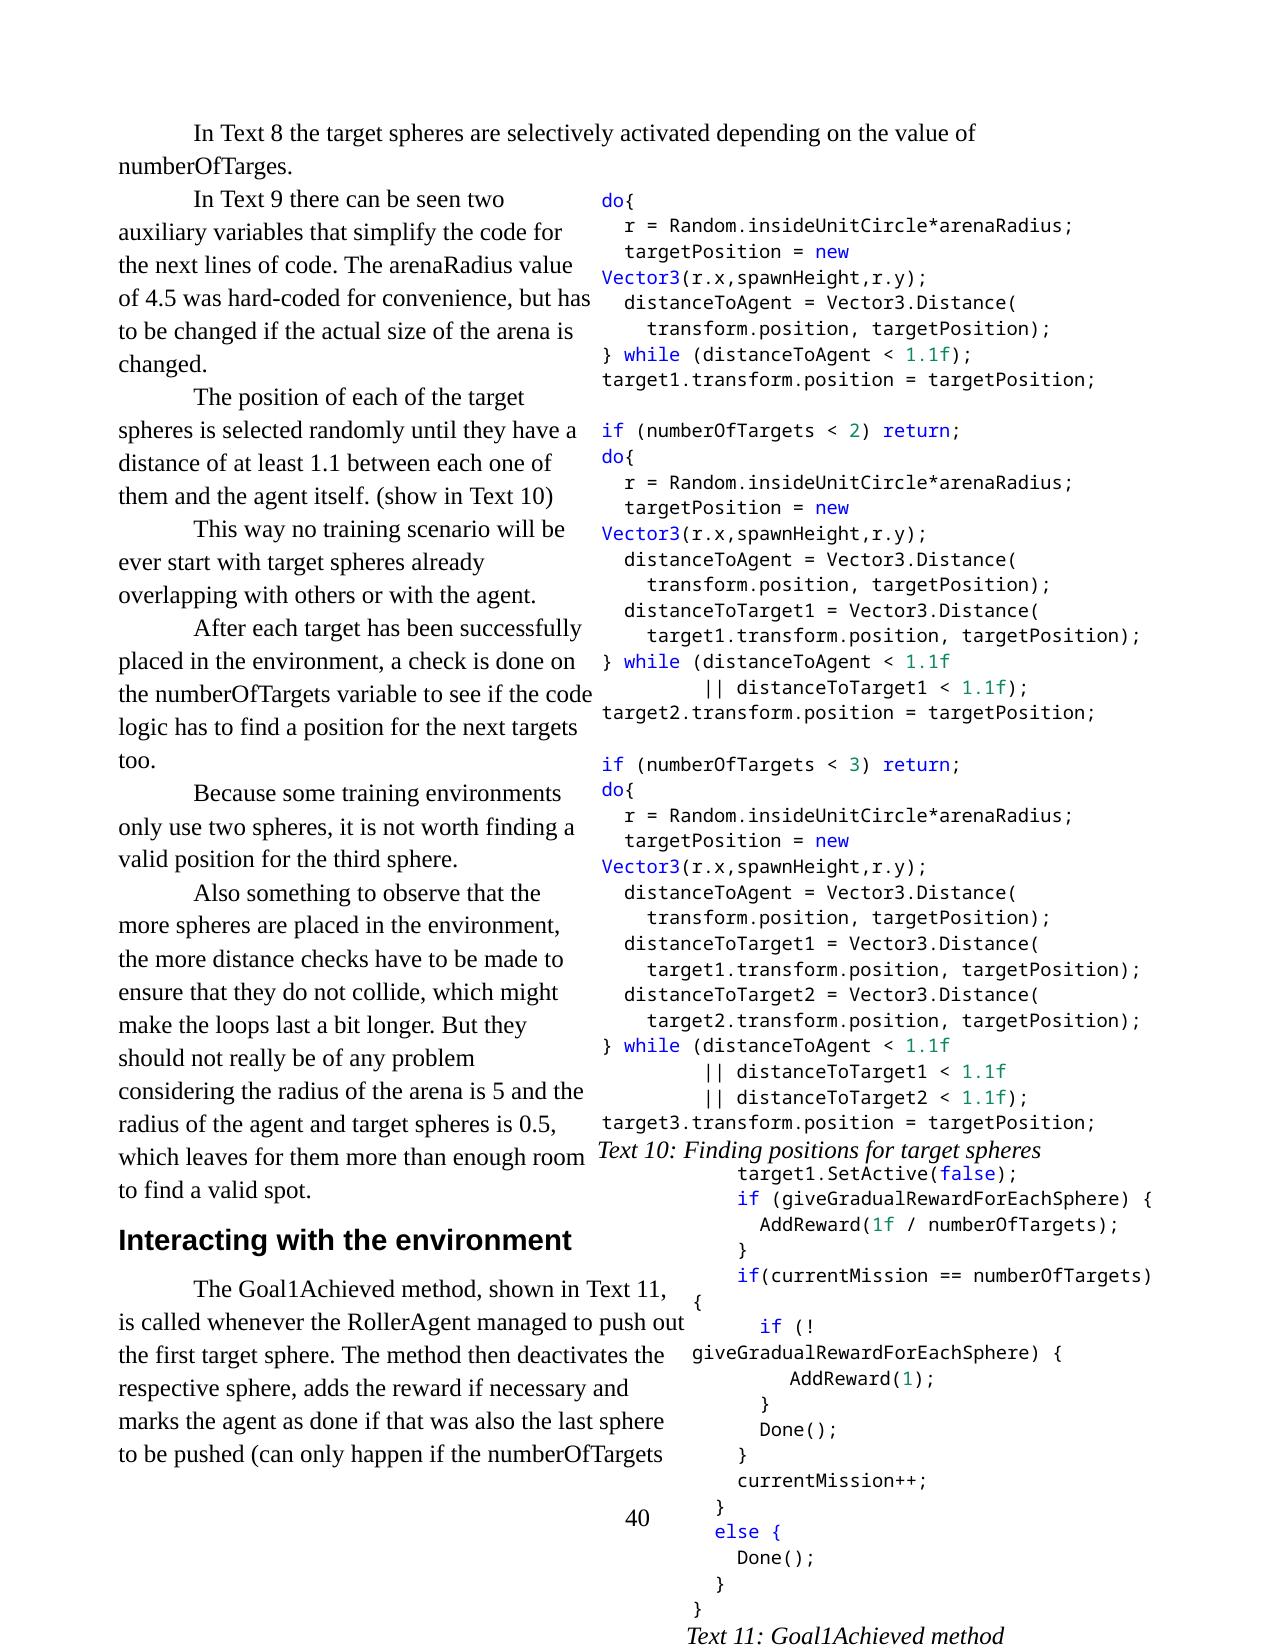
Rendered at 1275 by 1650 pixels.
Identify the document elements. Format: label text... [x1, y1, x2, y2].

text This way no training scenario will be ever start with target spheres already overlapping with others or with the agent. [118, 514, 597, 609]
subtitle Interacting with the environment [118, 1222, 686, 1256]
text After each target has been successfully placed in the environment, a check is done on the numberOfTargets variable to see if the code logic has to find a position for the next targets too. [118, 613, 597, 774]
text The Goal1Achieved method, shown in Text 11, is called whenever the RollerAgent managed to push out the first target sphere. The method then deactivates the respective sphere, adds the reward if necessary and marks the agent as done if that was also the last sphere to be pushed (can only happen if the numberOfTargets [118, 1274, 686, 1467]
text In Text 8 the target spheres are selectively activated depending on the value of numberOfTarges. [118, 118, 1157, 180]
text Text 11: Goal1Achieved method [686, 1121, 1164, 1650]
text Text 10: Finding positions for target spheres [597, 200, 1155, 1164]
text The position of each of the target spheres is selected randomly until they have a distance of at least 1.1 between each one of them and the agent itself. (show in Text 10) [118, 382, 597, 510]
text In Text 9 there can be seen two auxiliary variables that simplify the code for the next lines of code. The arenaRadius value of 4.5 was hard-coded for convenience, but has to be changed if the actual size of the arena is changed. [118, 184, 1157, 378]
text Also something to observe that the more spheres are placed in the environment, the more distance checks have to be made to ensure that they do not collide, which might make the loops last a bit longer. But they should not really be of any problem considering the radius of the arena is 5 and the radius of the agent and target spheres is 0.5, which leaves for them more than enough room to find a valid spot. [118, 878, 686, 1203]
text Because some training environments only use two spheres, it is not worth finding a valid position for the third sphere. [118, 778, 597, 873]
